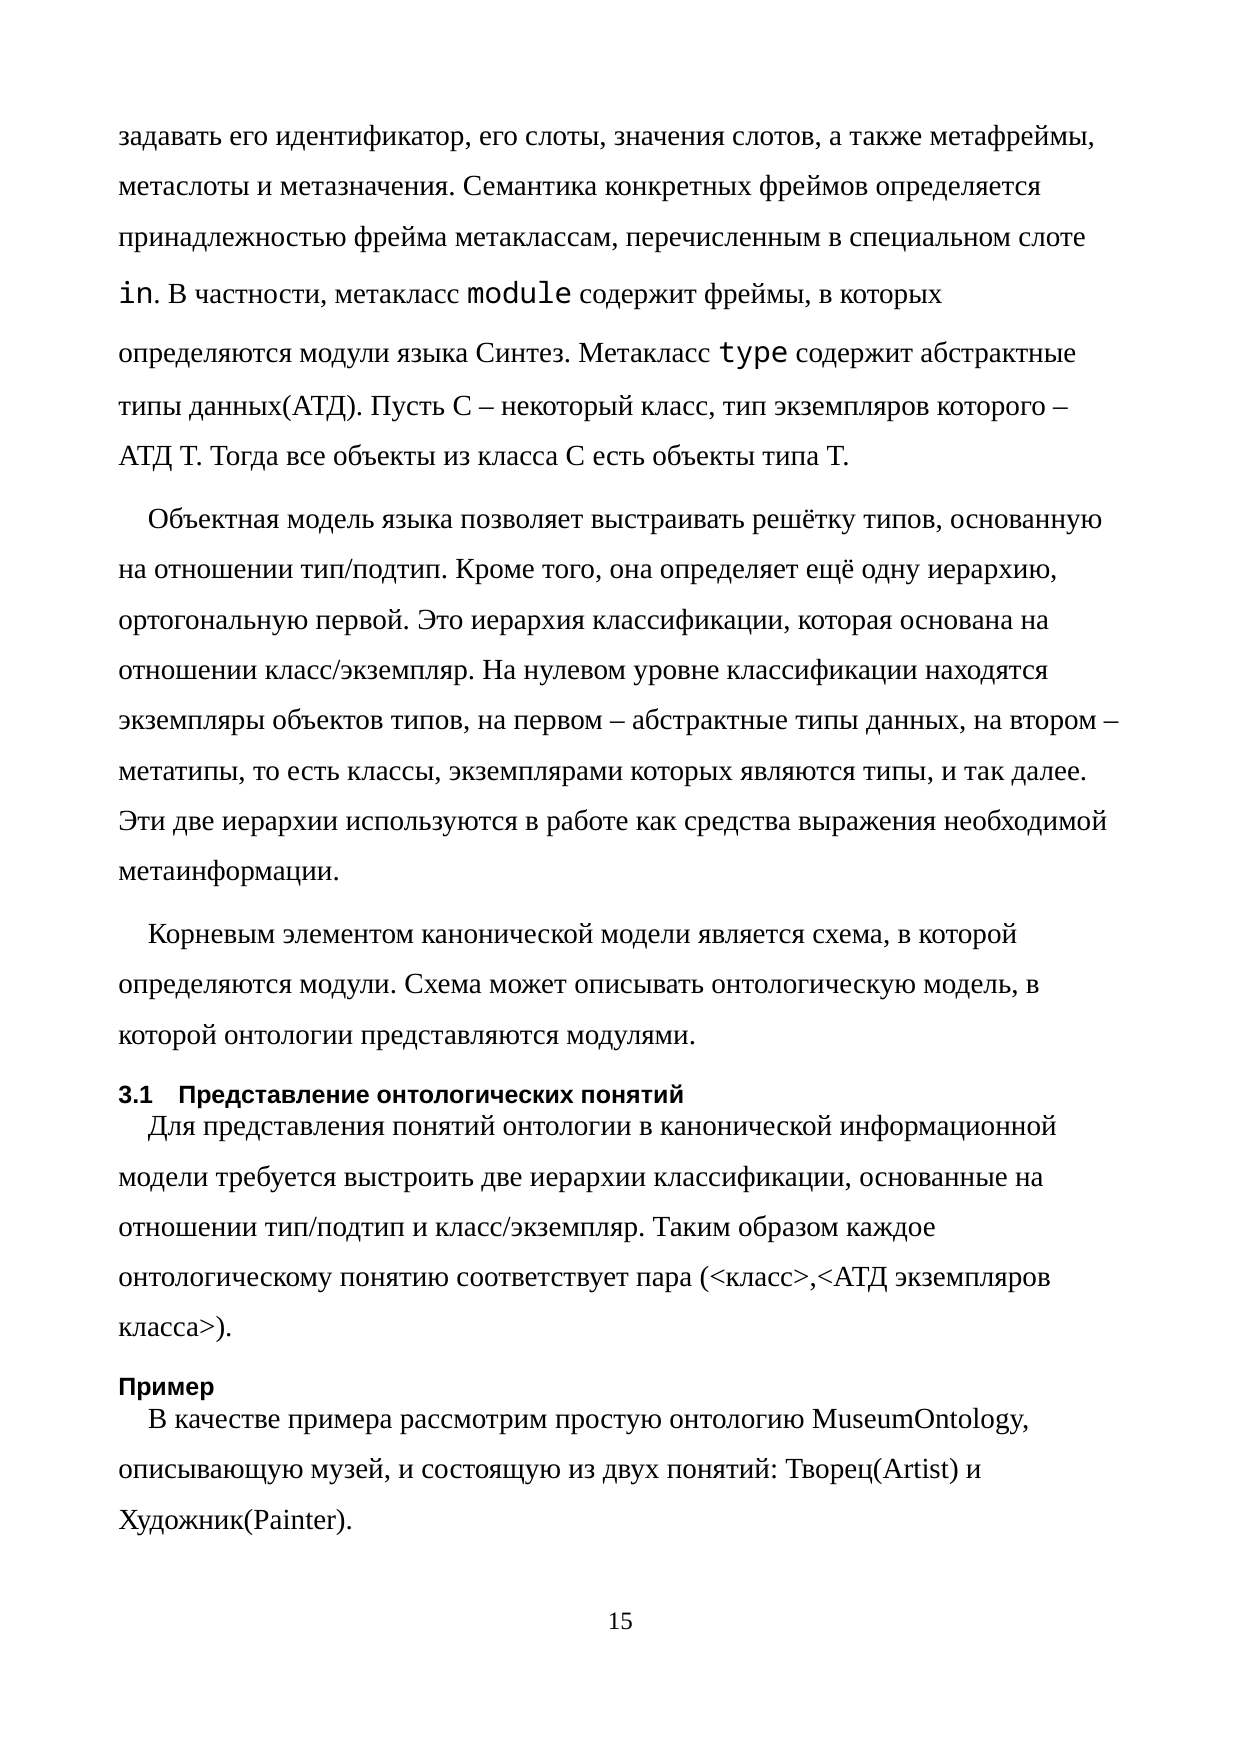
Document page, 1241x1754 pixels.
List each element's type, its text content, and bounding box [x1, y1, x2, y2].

text В качестве примера рассмотрим простую онтологию MuseumOntology, описывающую музей, и состоящую из двух понятий: Творец(Artist) и Художник(Painter). [118, 1401, 1122, 1535]
text Для представления понятий онтологии в канонической информационной модели требуется выстроить две иерархии классификации, основанные на отношении тип/подтип и класс/экземпляр. Таким образом каждое онтологическому понятию соответствует пара (<класс>,<АТД экземпляров класса>). [118, 1108, 1122, 1343]
text задавать его идентификатор, его слоты, значения слотов, а также метафреймы, метаслоты и метазначения. Семантика конкретных фреймов определяется принадлежностью фрейма метаклассам, перечисленным в специальном слоте in. В частности, метакласс module содержит фреймы, в которых определяются модули языка Синтез. Метакласс type содержит абстрактные типы данных(АТД). Пусть C – некоторый класс, тип экземпляров которого – АТД T. Тогда все объекты из класса C есть объекты типа T. [118, 118, 1122, 472]
text Пример [118, 1372, 1122, 1401]
text Объектная модель языка позволяет выстраивать решётку типов, основанную на отношении тип/подтип. Кроме того, она определяет ещё одну иерархию, ортогональную первой. Это иерархия классификации, которая основана на отношении класс/экземпляр. На нулевом уровне классификации находятся экземпляры объектов типов, на первом – абстрактные типы данных, на втором – метатипы, то есть классы, экземплярами которых являются типы, и так далее. Эти две иерархии используются в работе как средства выражения необходимой метаинформации. [118, 501, 1122, 887]
subtitle Представление онтологических понятий [118, 1079, 1122, 1108]
text Корневым элементом канонической модели является схема, в которой определяются модули. Схема может описывать онтологическую модель, в которой онтологии представляются модулями. [118, 916, 1122, 1050]
